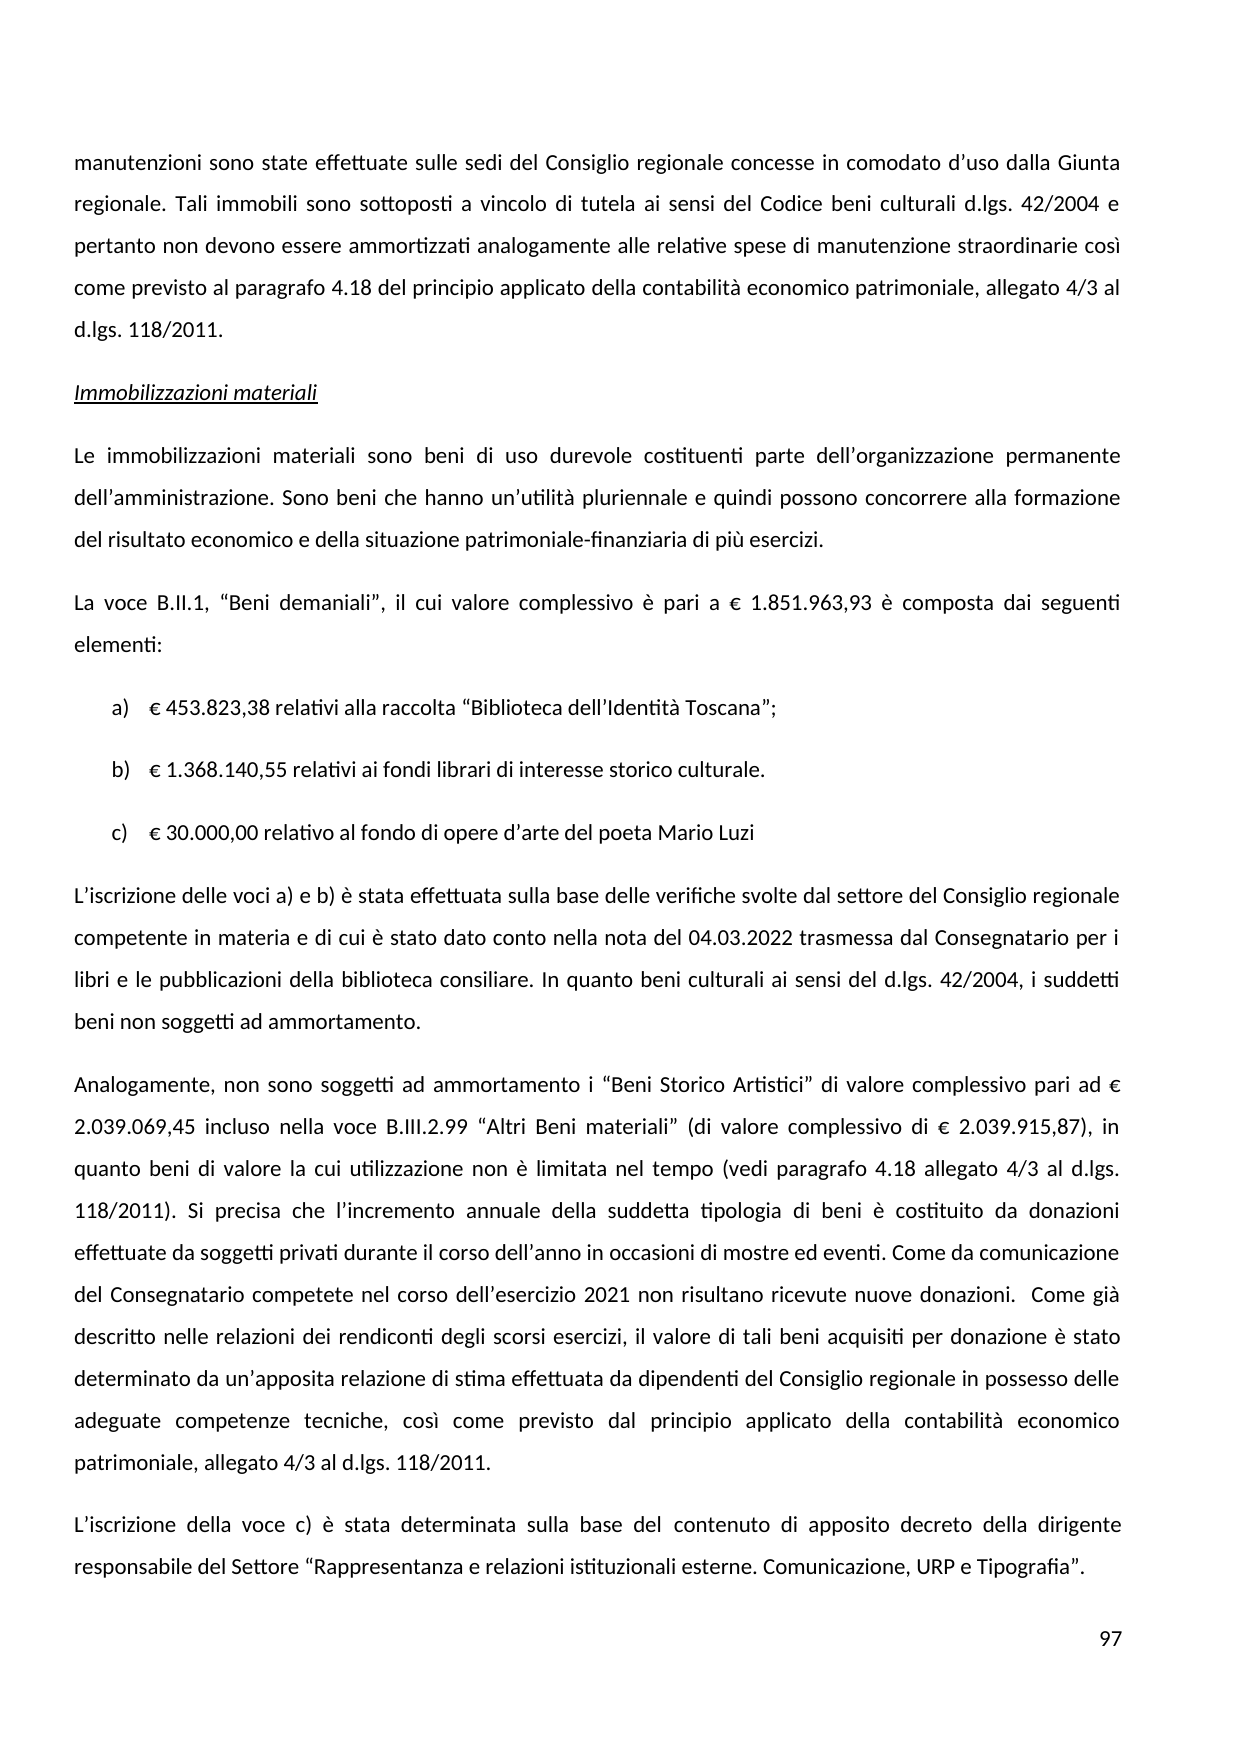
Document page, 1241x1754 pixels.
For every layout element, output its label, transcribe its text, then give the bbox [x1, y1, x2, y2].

text L’iscrizione delle voci a) e b) è stata effettuata sulla base delle verifiche svolte dal settore del Consiglio regionale competente in materia e di cui è stato dato conto nella nota del 04.03.2022 trasmessa dal Consegnatario per i libri e le pubblicazioni della biblioteca consiliare. In quanto beni culturali ai sensi del d.lgs. 42/2004, i suddetti beni non soggetti ad ammortamento. [74, 881, 1122, 1035]
text L’iscrizione della voce c) è stata determinata sulla base del contenuto di apposito decreto della dirigente responsabile del Settore “Rappresentanza e relazioni istituzionali esterne. Comunicazione, URP e Tipografia”. [74, 1511, 1122, 1581]
list € 1.368.140,55 relativi ai fondi librari di interesse storico culturale. [111, 756, 1122, 783]
text La voce B.II.1, “Beni demaniali”, il cui valore complessivo è pari a € 1.851.963,93 è composta dai seguenti elementi: [74, 588, 1122, 658]
text Le immobilizzazioni materiali sono beni di uso durevole costituenti parte dell’organizzazione permanente dell’amministrazione. Sono beni che hanno un’utilità pluriennale e quindi possono concorrere alla formazione del risultato economico e della situazione patrimoniale-finanziaria di più esercizi. [74, 441, 1122, 553]
text Immobilizzazioni materiali [74, 378, 1122, 406]
text manutenzioni sono state effettuate sulle sedi del Consiglio regionale concesse in comodato d’uso dalla Giunta regionale. Tali immobili sono sottoposti a vincolo di tutela ai sensi del Codice beni culturali d.lgs. 42/2004 e pertanto non devono essere ammortizzati analogamente alle relative spese di manutenzione straordinarie così come previsto al paragrafo 4.18 del principio applicato della contabilità economico patrimoniale, allegato 4/3 al d.lgs. 118/2011. [74, 148, 1122, 343]
list € 453.823,38 relativi alla raccolta “Biblioteca dell’Identità Toscana”; [111, 693, 1122, 721]
text Analogamente, non sono soggetti ad ammortamento i “Beni Storico Artistici” di valore complessivo pari ad € 2.039.069,45 incluso nella voce B.III.2.99 “Altri Beni materiali” (di valore complessivo di € 2.039.915,87), in quanto beni di valore la cui utilizzazione non è limitata nel tempo (vedi paragrafo 4.18 allegato 4/3 al d.lgs. 118/2011). Si precisa che l’incremento annuale della suddetta tipologia di beni è costituito da donazioni effettuate da soggetti privati durante il corso dell’anno in occasioni di mostre ed eventi. Come da comunicazione del Consegnatario competete nel corso dell’esercizio 2021 non risultano ricevute nuove donazioni. Come già descritto nelle relazioni dei rendiconti degli scorsi esercizi, il valore di tali beni acquisiti per donazione è stato determinato da un’apposita relazione di stima effettuata da dipendenti del Consiglio regionale in possesso delle adeguate competenze tecniche, così come previsto dal principio applicato della contabilità economico patrimoniale, allegato 4/3 al d.lgs. 118/2011. [74, 1070, 1122, 1476]
list € 30.000,00 relativo al fondo di opere d’arte del poeta Mario Luzi [111, 818, 1122, 846]
